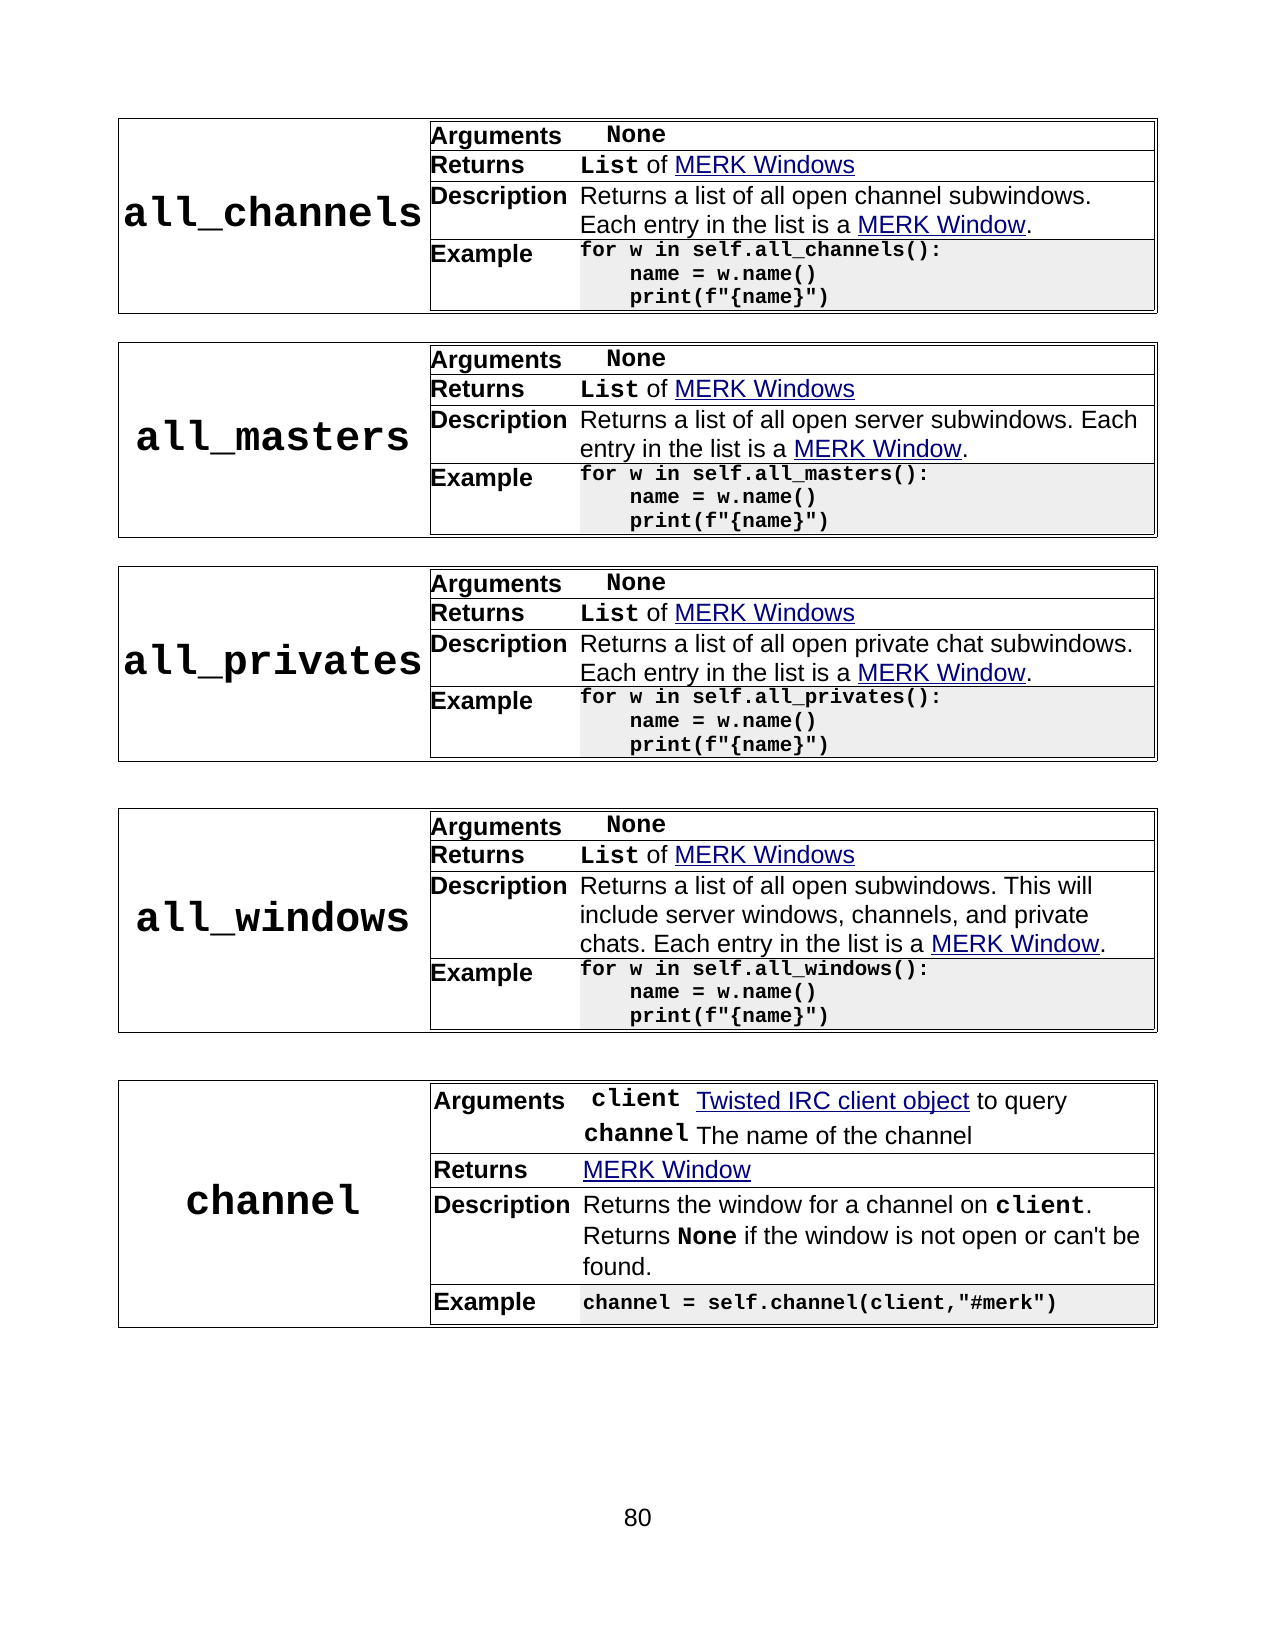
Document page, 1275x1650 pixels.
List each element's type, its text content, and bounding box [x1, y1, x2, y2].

table_cell Example [431, 687, 579, 757]
table_header [427, 343, 1157, 537]
table_cell Returns [431, 151, 579, 181]
table_cell Example [431, 959, 579, 1029]
table_cell Example [431, 464, 579, 533]
table_cell Description [431, 182, 579, 239]
table_cell Returns a list of all open private chat subwindows. Each entry in the list is a MERK Window. [580, 630, 1154, 686]
table_cell The name of the channel [693, 1118, 1154, 1152]
table_cell for w in self.all_privates(): name = w.name() print(f"{name}") [580, 687, 1154, 757]
table_cell List of MERK Windows [580, 599, 1154, 629]
table_cell Returns [431, 599, 579, 629]
table_cell Description [431, 1188, 579, 1284]
table_cell Returns a list of all open channel subwindows. Each entry in the list is a MERK Window. [580, 182, 1154, 239]
table_cell Returns a list of all open subwindows. This will include server windows, channels, and private chats. Each entry in the list is a MERK Window. [580, 872, 1154, 958]
table_header client [580, 1084, 693, 1118]
table_header Arguments [431, 812, 579, 840]
table_header [693, 122, 1154, 150]
table_header all_windows [119, 809, 427, 1032]
table_header Arguments [431, 122, 579, 150]
table_header [693, 570, 1154, 598]
table_header [427, 1081, 1157, 1327]
table_cell channel = self.channel(client,"#merk") [580, 1285, 1154, 1324]
table_header all_masters [119, 343, 427, 537]
table_cell for w in self.all_windows(): name = w.name() print(f"{name}") [580, 959, 1154, 1029]
table_cell Returns [431, 375, 579, 405]
table_header channel [119, 1081, 427, 1327]
table_cell Example [431, 1285, 579, 1324]
table_cell MERK Window [580, 1154, 1154, 1187]
table_header Arguments [431, 346, 579, 374]
table_cell Description [431, 406, 579, 462]
table_cell Returns the window for a channel on client. Returns None if the window is not open or can't be found. [580, 1188, 1154, 1284]
table_cell [431, 1118, 579, 1152]
table_header None [580, 570, 693, 598]
table_cell for w in self.all_channels(): name = w.name() print(f"{name}") [580, 240, 1154, 310]
table_header [427, 809, 1157, 1032]
table_cell List of MERK Windows [580, 375, 1154, 405]
table_cell channel [580, 1118, 693, 1152]
table_header [693, 346, 1154, 374]
table_header all_channels [119, 119, 427, 313]
table_header [427, 567, 1157, 761]
table_header Arguments [431, 1084, 579, 1118]
table_header [427, 119, 1157, 313]
table_header Arguments [431, 570, 579, 598]
table_cell List of MERK Windows [580, 151, 1154, 181]
table_cell for w in self.all_masters(): name = w.name() print(f"{name}") [580, 464, 1154, 533]
table_cell List of MERK Windows [580, 841, 1154, 871]
table_cell Returns a list of all open server subwindows. Each entry in the list is a MERK Window. [580, 406, 1154, 462]
table_cell Example [431, 240, 579, 310]
table_header None [580, 812, 693, 840]
table_cell Description [431, 872, 579, 958]
table_header None [580, 122, 693, 150]
table_header Twisted IRC client object to query [693, 1084, 1154, 1118]
table_cell Returns [431, 841, 579, 871]
table_header [693, 812, 1154, 840]
table_header all_privates [119, 567, 427, 761]
table_header None [580, 346, 693, 374]
table_cell Returns [431, 1154, 579, 1187]
table_cell Description [431, 630, 579, 686]
